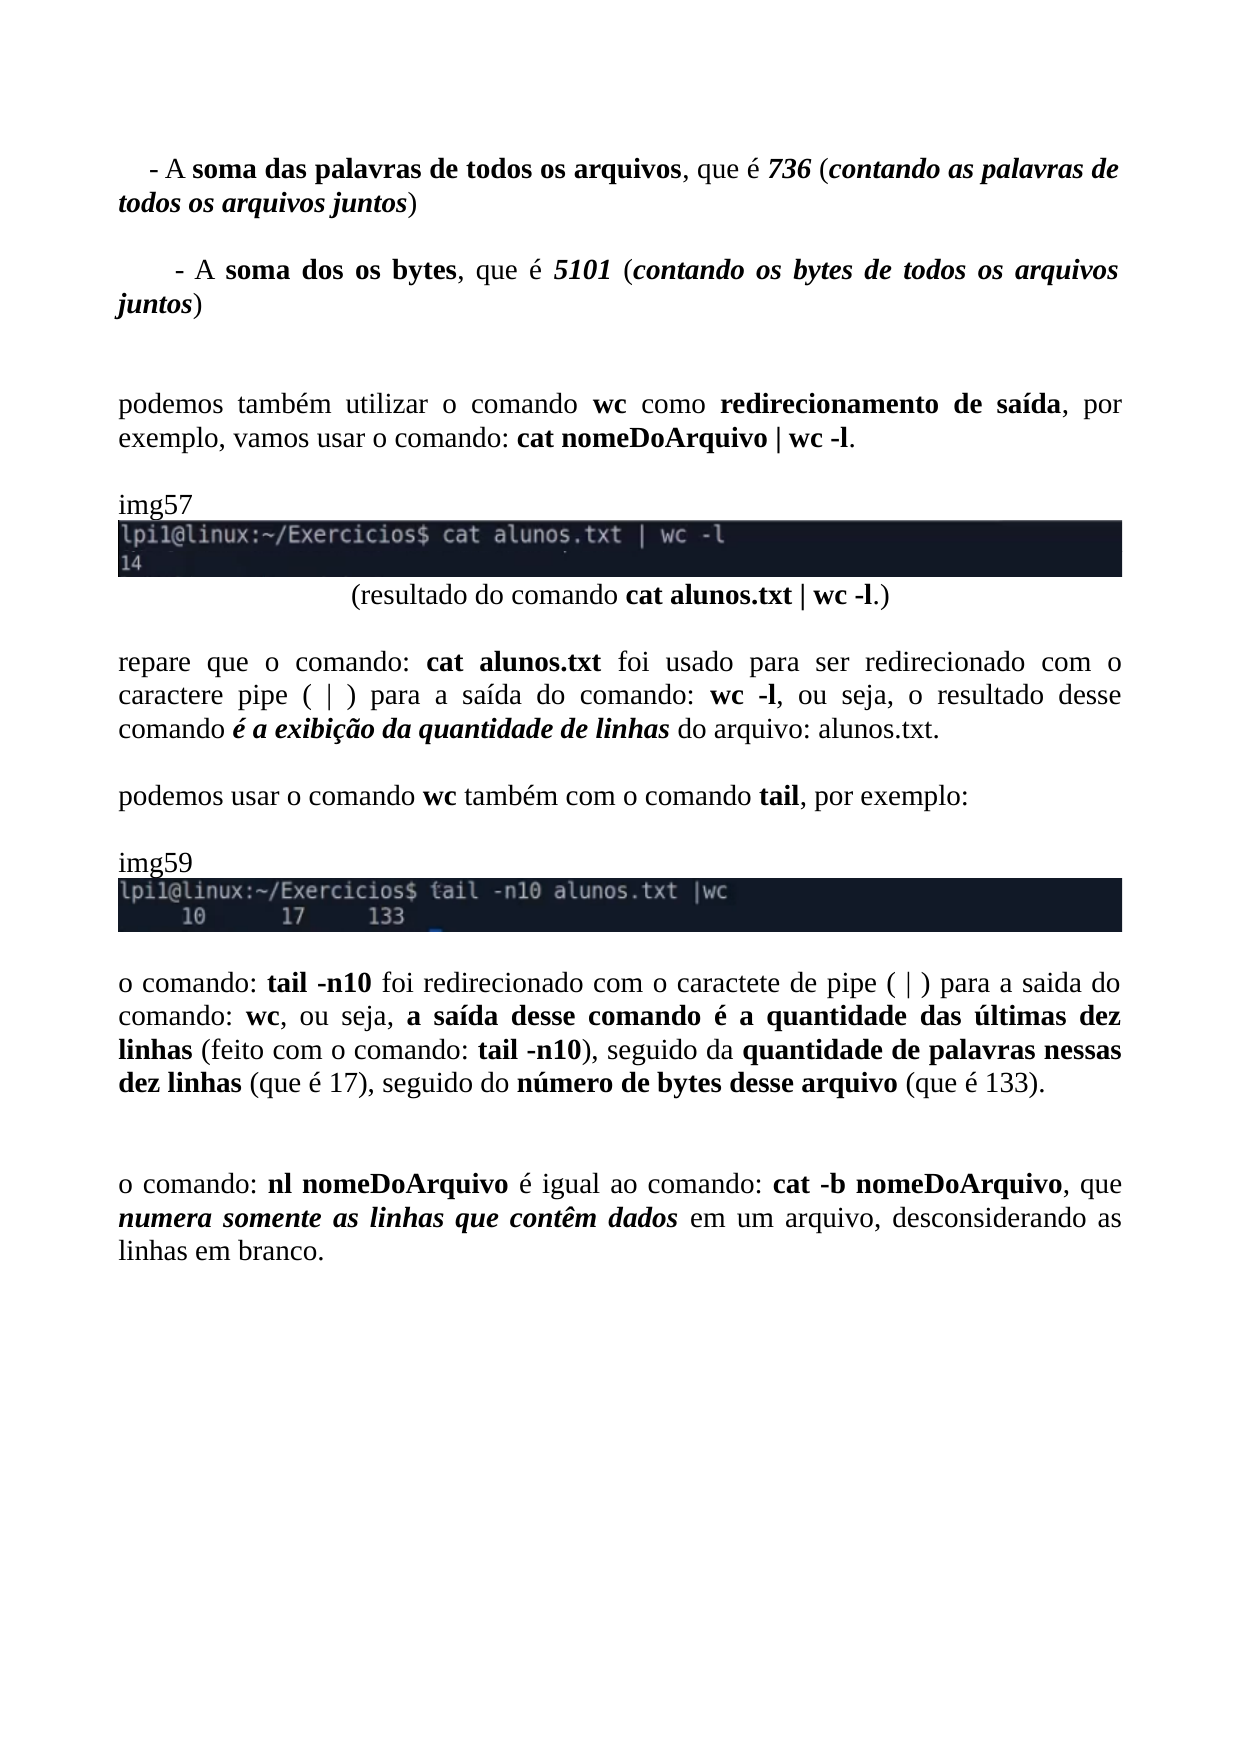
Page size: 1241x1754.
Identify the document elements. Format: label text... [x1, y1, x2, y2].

text img59 [118, 845, 1122, 878]
text - A soma das palavras de todos os arquivos, que é 736 (contando as palavras de todos os arquivos juntos) [118, 152, 1122, 219]
text - A soma dos os bytes, que é 5101 (contando os bytes de todos os arquivos juntos) [118, 252, 1122, 319]
picture [118, 520, 1123, 577]
text podemos usar o comando wc também com o comando tail, por exemplo: [118, 778, 1122, 812]
text repare que o comando: cat alunos.txt foi usado para ser redirecionado com o caractere pipe ( | ) para a saída do comando: wc -l, ou seja, o resultado desse comando é a exibição da quantidade de linhas do arquivo: alunos.txt. [118, 644, 1122, 744]
text (resultado do comando cat alunos.txt | wc -l.) [118, 577, 1122, 610]
text podemos também utilizar o comando wc como redirecionamento de saída, por exemplo, vamos usar o comando: cat nomeDoArquivo | wc -l. [118, 386, 1122, 453]
text o comando: nl nomeDoArquivo é igual ao comando: cat -b nomeDoArquivo, que numera somente as linhas que contêm dados em um arquivo, desconsiderando as linhas em branco. [118, 1166, 1122, 1267]
text img57 [118, 487, 1122, 520]
picture [118, 878, 1123, 932]
text o comando: tail -n10 foi redirecionado com o caractete de pipe ( | ) para a saida do comando: wc, ou seja, a saída desse comando é a quantidade das últimas dez linhas (feito com o comando: tail -n10), seguido da quantidade de palavras nessas dez linhas (que é 17), seguido do número de bytes desse arquivo (que é 133). [118, 965, 1122, 1099]
